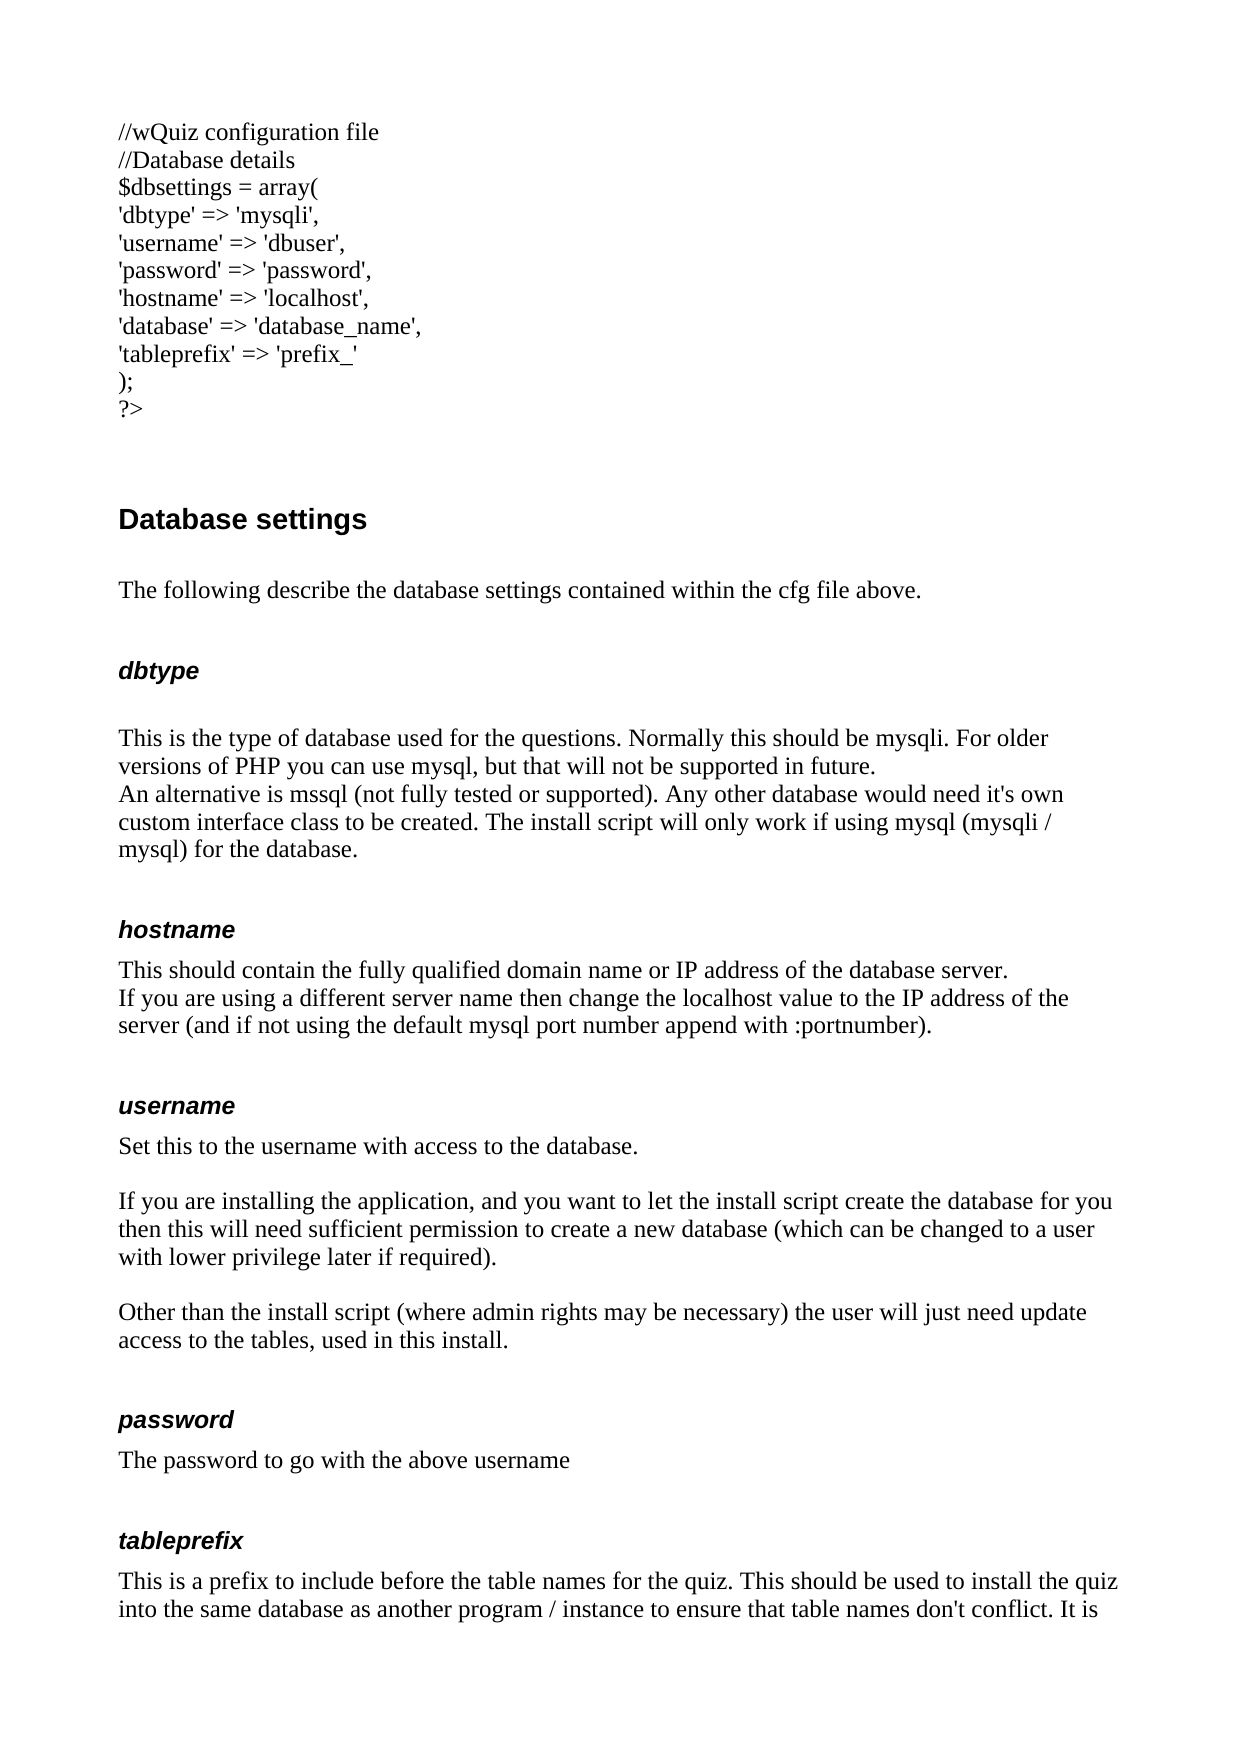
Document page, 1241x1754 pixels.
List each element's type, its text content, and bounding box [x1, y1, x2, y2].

subtitle Database settings [118, 503, 1122, 536]
text ?> [118, 395, 1122, 423]
subtitle dbtype [118, 657, 1122, 684]
text If you are installing the application, and you want to let the install script create the database for you then this will need sufficient permission to create a new database (which can be changed to a user with lower privilege later if required). [118, 1187, 1122, 1271]
text 'tableprefix' => 'prefix_' [118, 340, 1122, 367]
text 'username' => 'dbuser', [118, 229, 1122, 257]
text Other than the install script (where admin rights may be necessary) the user will just need update access to the tables, used in this install. [118, 1298, 1122, 1354]
text 'password' => 'password', [118, 257, 1122, 284]
text //Database details [118, 146, 1122, 173]
text An alternative is mssql (not fully tested or supported). Any other database would need it's own custom interface class to be created. The install script will only work if using mysql (mysqli / mysql) for the database. [118, 780, 1122, 863]
text 'database' => 'database_name', [118, 312, 1122, 340]
subtitle username [118, 1092, 1122, 1119]
text 'hostname' => 'localhost', [118, 284, 1122, 312]
text This should contain the fully qualified domain name or IP address of the database server. [118, 956, 1122, 984]
text 'dbtype' => 'mysqli', [118, 201, 1122, 229]
text If you are using a different server name then change the localhost value to the IP address of the server (and if not using the default mysql port number append with :portnumber). [118, 984, 1122, 1039]
text ); [118, 367, 1122, 395]
text This is the type of database used for the questions. Normally this should be mysqli. For older versions of PHP you can use mysql, but that will not be supported in future. [118, 724, 1122, 780]
subtitle password [118, 1406, 1122, 1434]
text The password to go with the above username [118, 1447, 1122, 1474]
text Set this to the username with access to the database. [118, 1132, 1122, 1160]
text $dbsettings = array( [118, 173, 1122, 201]
subtitle tableprefix [118, 1527, 1122, 1555]
text //wQuiz configuration file [118, 118, 1122, 146]
text This is a prefix to include before the table names for the quiz. This should be used to install the quiz into the same database as another program / instance to ensure that table names don't conflict. It is [118, 1567, 1122, 1623]
subtitle hostname [118, 916, 1122, 943]
text The following describe the database settings contained within the cfg file above. [118, 576, 1122, 604]
